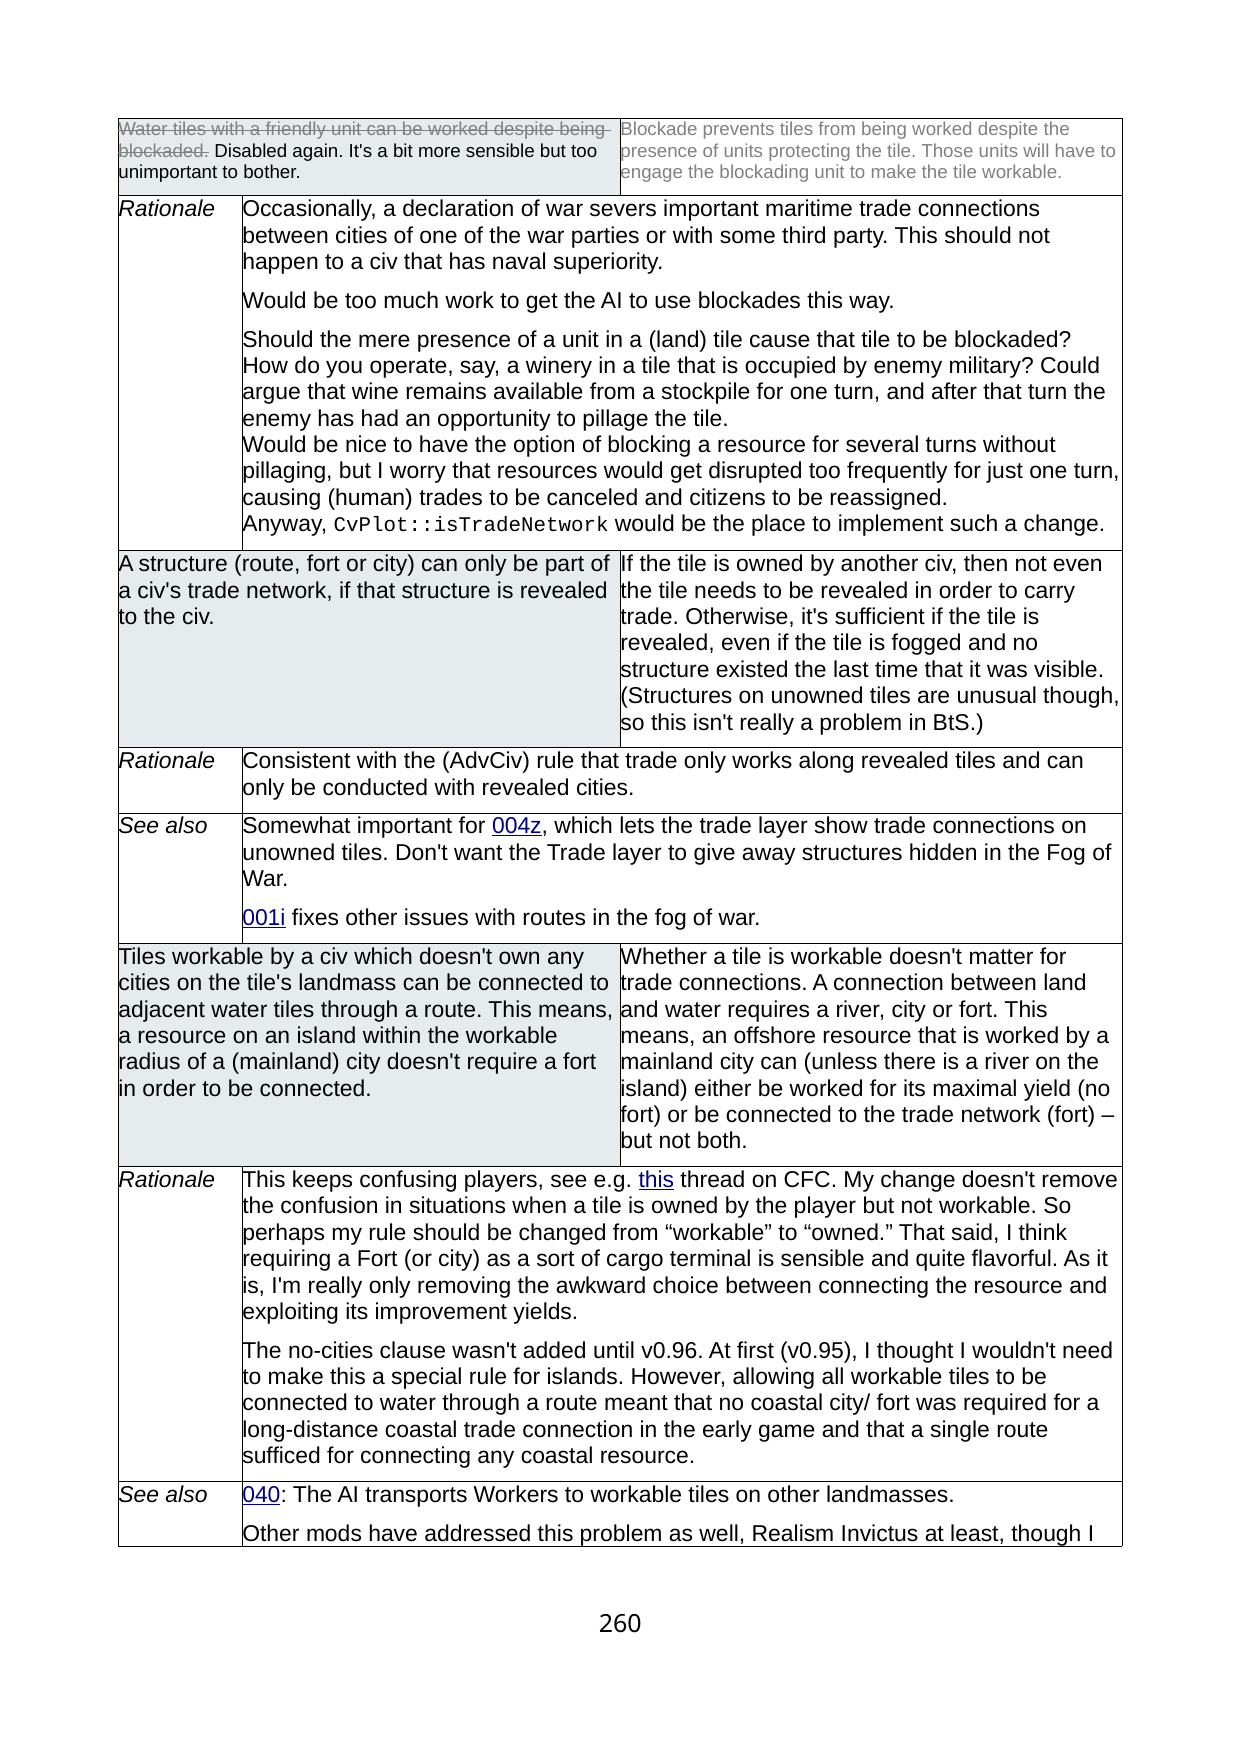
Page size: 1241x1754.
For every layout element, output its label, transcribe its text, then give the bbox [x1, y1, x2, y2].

table_cell Rationale [119, 748, 242, 812]
table_cell 040: The AI transports Workers to workable tiles on other landmasses. Other mods have addressed this problem as well, Realism Invictus at least, though I [243, 1482, 1122, 1546]
table_cell Tiles workable by a civ which doesn't own any cities on the tile's landmass can be connected to adjacent water tiles through a route. This means, a resource on an island within the workable radius of a (mainland) city doesn't require a fort in order to be connected. [119, 944, 620, 1166]
table_cell See also [119, 1482, 242, 1546]
table_cell If the tile is owned by another civ, then not even the tile needs to be revealed in order to carry trade. Otherwise, it's sufficient if the tile is revealed, even if the tile is fogged and no structure existed the last time that it was visible. (Structures on unowned tiles are unusual though, so this isn't really a problem in BtS.) [621, 551, 1122, 747]
table_cell Rationale [119, 1167, 242, 1481]
table_cell A structure (route, fort or city) can only be part of a civ's trade network, if that structure is revealed to the civ. [119, 551, 620, 747]
table_cell Consistent with the (AdvCiv) rule that trade only works along revealed tiles and can only be conducted with revealed cities. [243, 748, 1122, 812]
table_cell Occasionally, a declaration of war severs important maritime trade connections between cities of one of the war parties or with some third party. This should not happen to a civ that has naval superiority. Would be too much work to get the AI to use blockades this way. Should the mere presence of a unit in a (land) tile cause that tile to be blockaded? How do you operate, say, a winery in a tile that is occupied by enemy military? Could argue that wine remains available from a stockpile for one turn, and after that turn the enemy has had an opportunity to pillage the tile. Would be nice to have the option of blocking a resource for several turns without pillaging, but I worry that resources would get disrupted too frequently for just one turn, causing (human) trades to be canceled and citizens to be reassigned. Anyway, CvPlot::isTradeNetwork would be the place to implement such a change. [243, 196, 1122, 550]
table_cell Rationale [119, 196, 242, 550]
table_cell Water tiles with a friendly unit can be worked despite being blockaded. Disabled again. It's a bit more sensible but too unimportant to bother. [119, 119, 620, 195]
table_cell This keeps confusing players, see e.g. this thread on CFC. My change doesn't remove the confusion in situations when a tile is owned by the player but not workable. So perhaps my rule should be changed from “workable” to “owned.” That said, I think requiring a Fort (or city) as a sort of cargo terminal is sensible and quite flavorful. As it is, I'm really only removing the awkward choice between connecting the resource and exploiting its improvement yields. The no-cities clause wasn't added until v0.96. At first (v0.95), I thought I wouldn't need to make this a special rule for islands. However, allowing all workable tiles to be connected to water through a route meant that no coastal city/ fort was required for a long-distance coastal trade connection in the early game and that a single route sufficed for connecting any coastal resource. [243, 1167, 1122, 1481]
table_cell Whether a tile is workable doesn't matter for trade connections. A connection between land and water requires a river, city or fort. This means, an offshore resource that is worked by a mainland city can (unless there is a river on the island) either be worked for its maximal yield (no fort) or be connected to the trade network (fort) – but not both. [621, 944, 1122, 1166]
table_cell See also [119, 814, 242, 943]
table_cell Somewhat important for 004z, which lets the trade layer show trade connections on unowned tiles. Don't want the Trade layer to give away structures hidden in the Fog of War. 001i fixes other issues with routes in the fog of war. [243, 814, 1122, 943]
table_cell Blockade prevents tiles from being worked despite the presence of units protecting the tile. Those units will have to engage the blockading unit to make the tile workable. [621, 119, 1122, 195]
